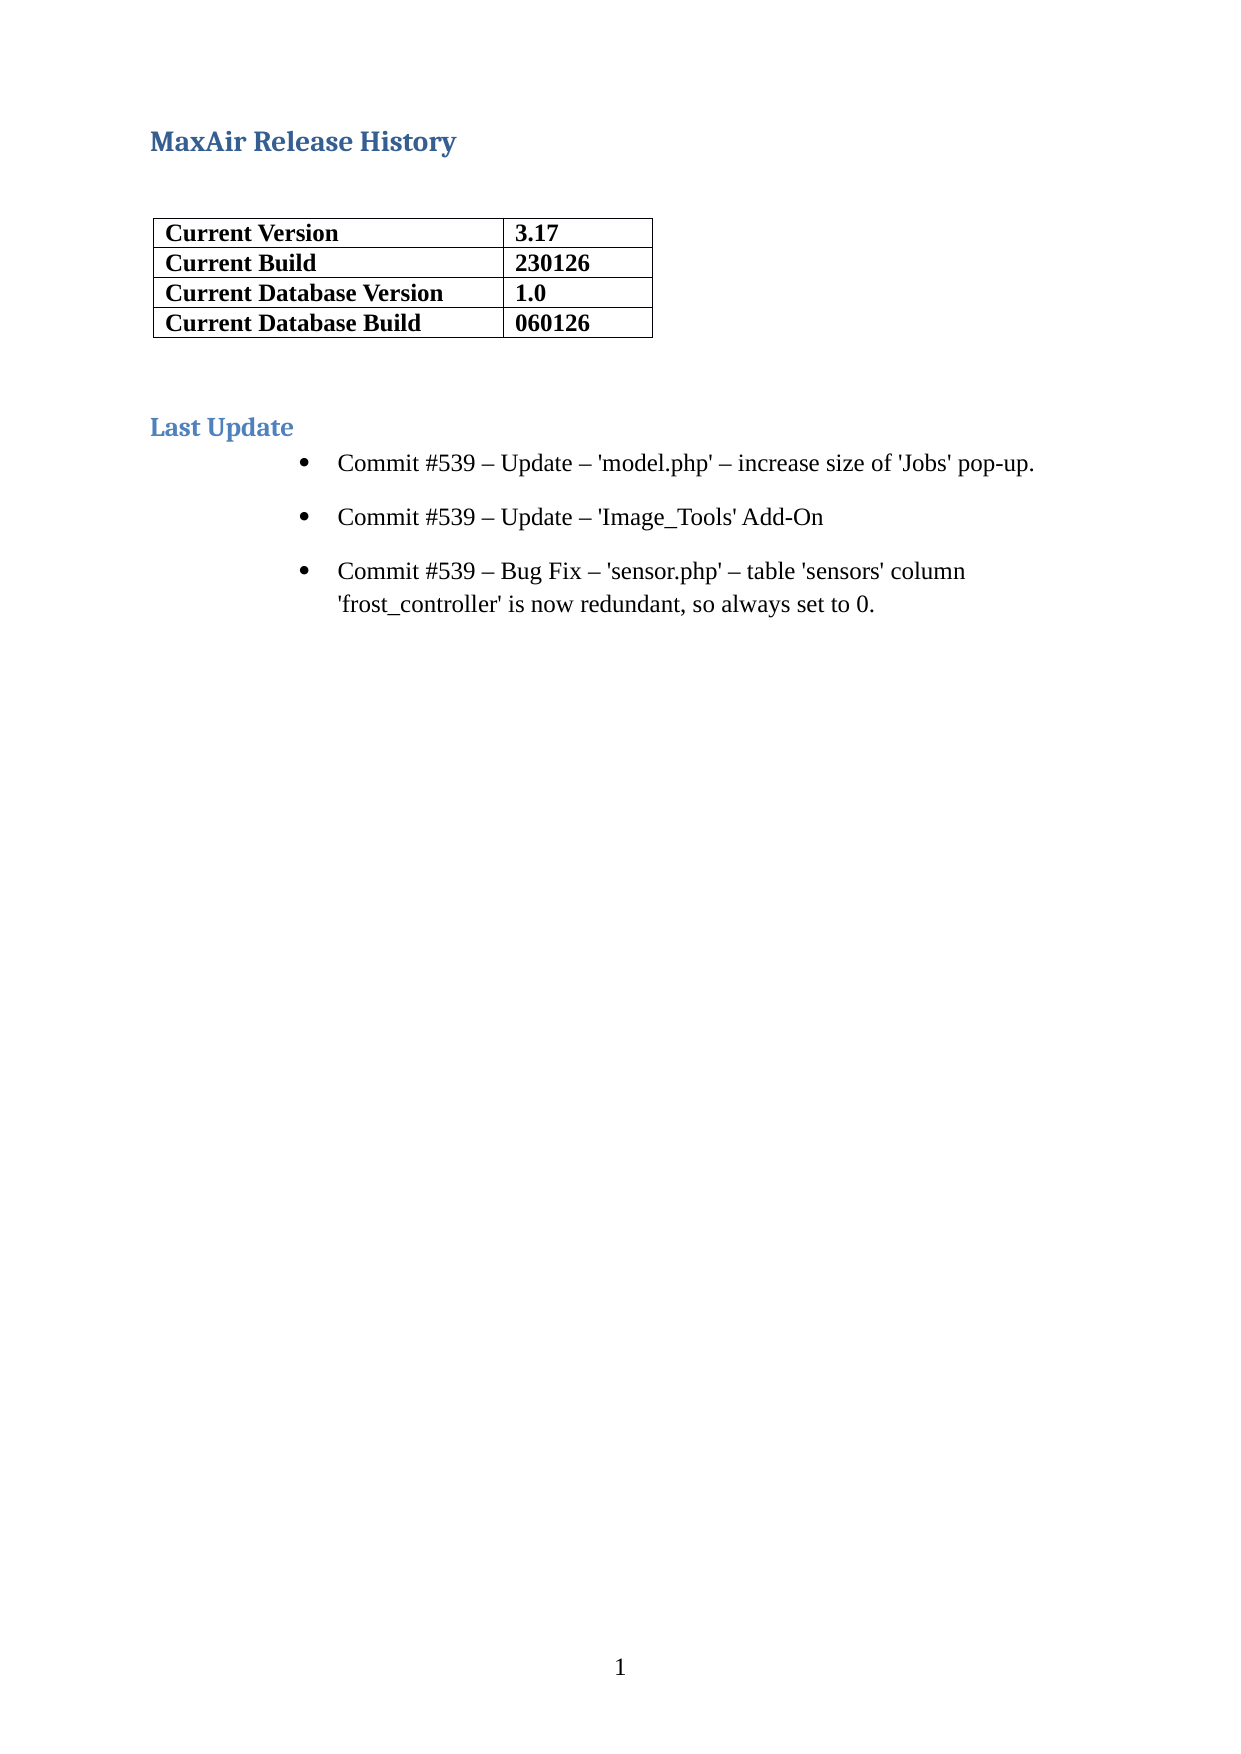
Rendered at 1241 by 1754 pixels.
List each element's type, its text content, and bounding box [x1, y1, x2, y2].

list Commit #539 – Update – 'Image_Tools' Add-On [300, 502, 1090, 531]
table_cell 1.0 [504, 278, 652, 307]
table_header Current Version [154, 219, 503, 247]
table_cell Current Build [154, 248, 503, 277]
table_cell 060126 [504, 308, 652, 337]
table_cell Current Database Version [154, 278, 503, 307]
table_cell Current Database Build [154, 308, 503, 337]
table_header 3.17 [504, 219, 652, 247]
list Commit #539 – Bug Fix – 'sensor.php' – table 'sensors' column 'frost_controller' is now redundant, so always set to 0. [300, 556, 1090, 617]
subtitle Last Update [150, 412, 1090, 443]
subtitle MaxAir Release History [150, 125, 1090, 158]
table_cell 230126 [504, 248, 652, 277]
list Commit #539 – Update – 'model.php' – increase size of 'Jobs' pop-up. [300, 448, 1090, 477]
